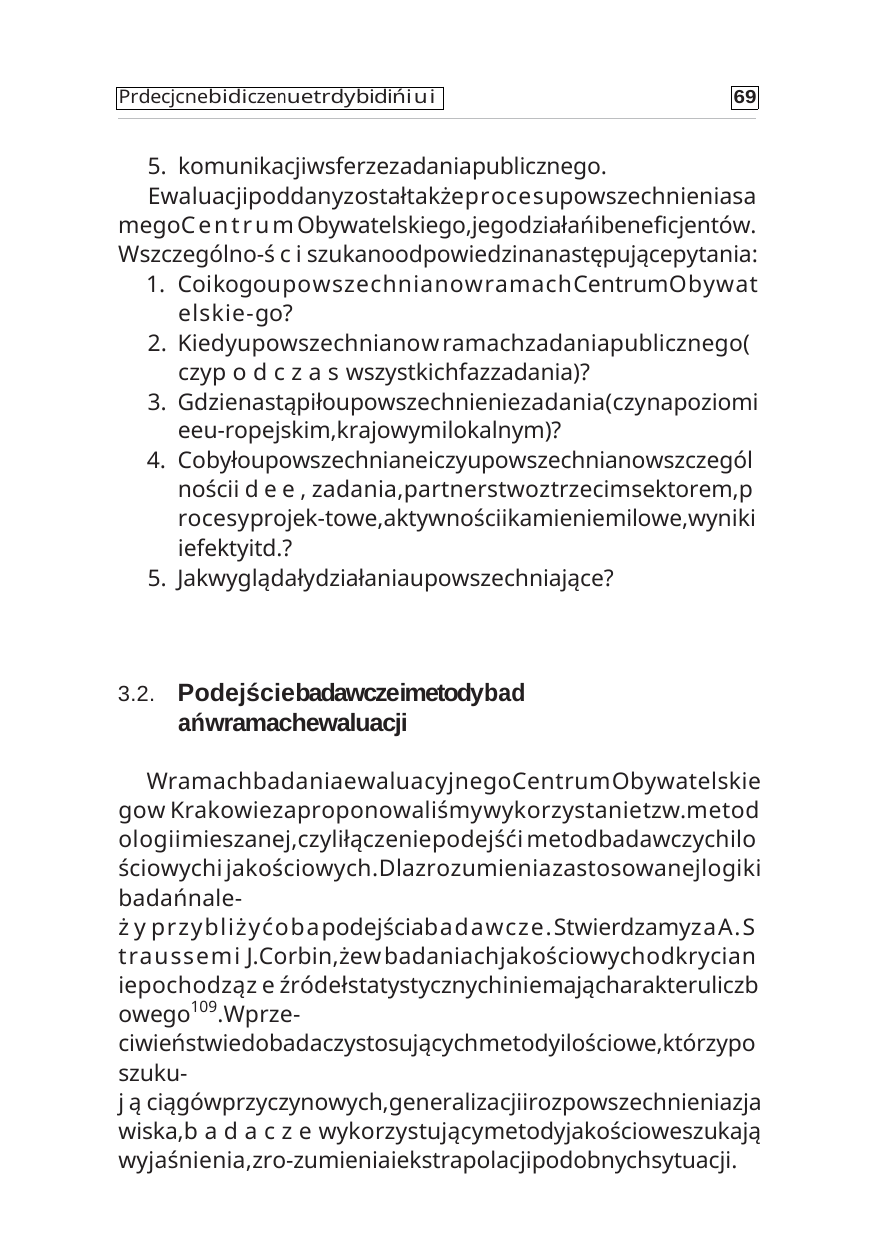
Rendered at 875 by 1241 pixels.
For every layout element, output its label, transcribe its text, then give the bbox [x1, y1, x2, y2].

list Gdzienastąpiłoupowszechnieniezadania(czynapoziomieeu-ropejskim,krajowymilokalnym)? [147, 387, 762, 445]
list Kiedyupowszechnianowramachzadaniapublicznego(czypodczaswszystkichfazzadania)? [147, 328, 756, 387]
list komunikacjiwsferzezadaniapublicznego. [147, 151, 772, 181]
list Cobyłoupowszechnianeiczyupowszechnianowszczególnościidee,zadania,partnerstwoztrzecimsektorem,procesyprojek-towe,aktywnościikamieniemilowe,wyniki iefektyitd.? [147, 445, 762, 563]
subtitle Podejściebadawczeimetodybadańwramachewaluacji [118, 678, 527, 737]
list Jakwyglądałydziałaniaupowszechniające? [147, 563, 772, 593]
list CoikogoupowszechnianowramachCentrumObywatelskie-go? [146, 269, 762, 328]
text WramachbadaniaewaluacyjnegoCentrumObywatelskiegowKrakowiezaproponowaliśmywykorzystanietzw.metodologiimieszanej,czyliłączeniepodejśćimetodbadawczychilościowychijakościowych.Dlazrozumieniazastosowanejlogikibadańnale-żyprzybliżyćobapodejściabadawcze.StwierdzamyzaA.StraussemiJ.Corbin,żewbadaniachjakościowychodkrycianiepochodzązeźródełstatystycznychiniemającharakteruliczbowego109.Wprze-ciwieństwiedobadaczystosującychmetodyilościowe,którzyposzuku-jąciągówprzyczynowych,generalizacjiirozpowszechnieniazjawiska,badaczewykorzystującymetodyjakościoweszukająwyjaśnienia,zro-zumieniaiekstrapolacjipodobnychsytuacji. [118, 766, 762, 1174]
text EwaluacjipoddanyzostałtakżeprocesupowszechnieniasamegoCentrumObywatelskiego,jegodziałańibeneficjentów.Wszczególno-ściszukanoodpowiedzinanastępującepytania: [118, 181, 762, 269]
